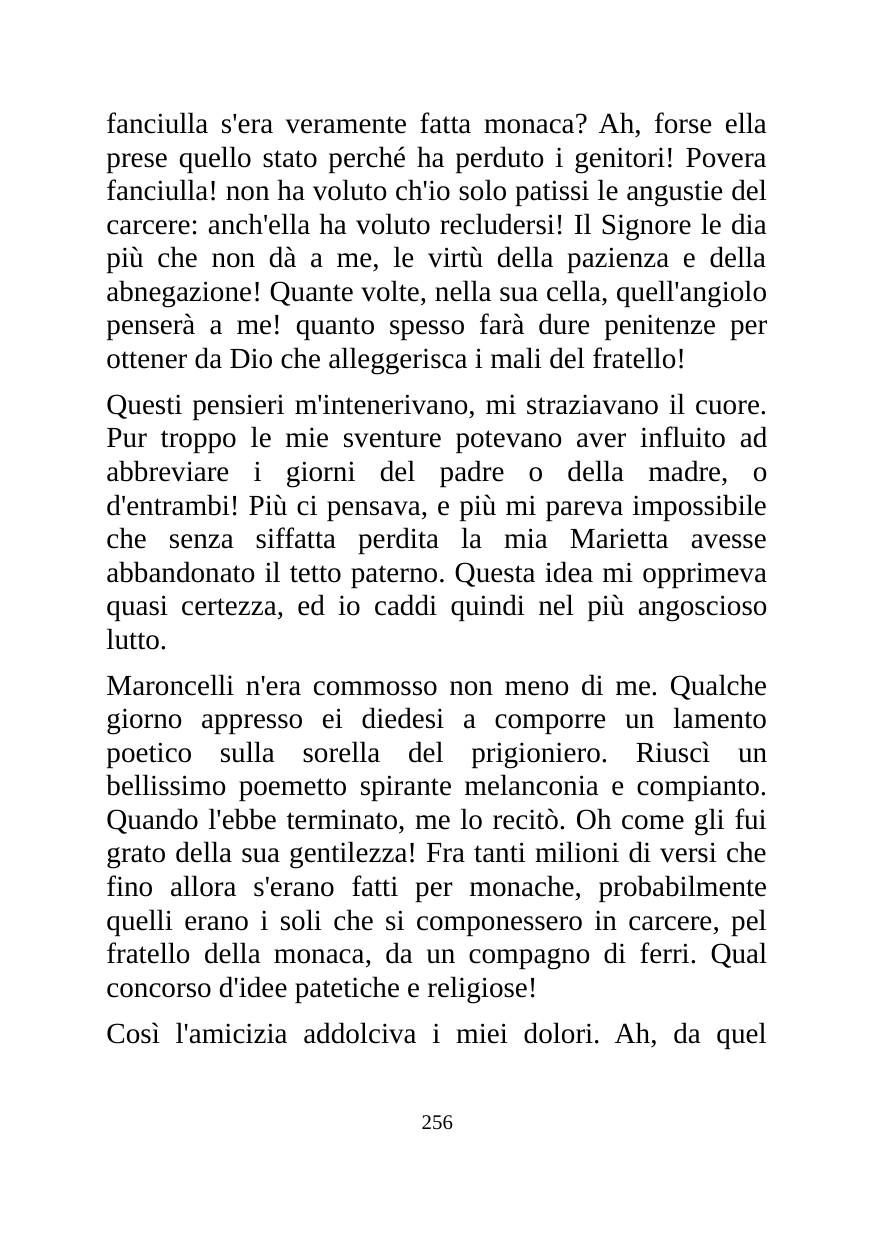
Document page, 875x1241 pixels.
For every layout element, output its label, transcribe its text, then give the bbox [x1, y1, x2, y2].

text Maroncelli n'era commosso non meno di me. Qualche giorno appresso ei diedesi a comporre un lamento poetico sulla sorella del prigioniero. Riuscì un bellissimo poemetto spirante melanconia e compianto. Quando l'ebbe terminato, me lo recitò. Oh come gli fui grato della sua gentilezza! Fra tanti milioni di versi che fino allora s'erano fatti per monache, probabilmente quelli erano i soli che si componessero in carcere, pel fratello della monaca, da un compagno di ferri. Qual concorso d'idee patetiche e religiose! [106, 668, 768, 1003]
text Così l'amicizia addolciva i miei dolori. Ah, da quel [106, 1016, 768, 1049]
text Questi pensieri m'intenerivano, mi straziavano il cuore. Pur troppo le mie sventure potevano aver influito ad abbreviare i giorni del padre o della madre, o d'entrambi! Più ci pensava, e più mi pareva impossibile che senza siffatta perdita la mia Marietta avesse abbandonato il tetto paterno. Questa idea mi opprimeva quasi certezza, ed io caddi quindi nel più angoscioso lutto. [106, 387, 768, 655]
text fanciulla s'era veramente fatta monaca? Ah, forse ella prese quello stato perché ha perduto i genitori! Povera fanciulla! non ha voluto ch'io solo patissi le angustie del carcere: anch'ella ha voluto recludersi! Il Signore le dia più che non dà a me, le virtù della pazienza e della abnegazione! Quante volte, nella sua cella, quell'angiolo penserà a me! quanto spesso farà dure penitenze per ottener da Dio che alleggerisca i mali del fratello! [106, 106, 768, 374]
